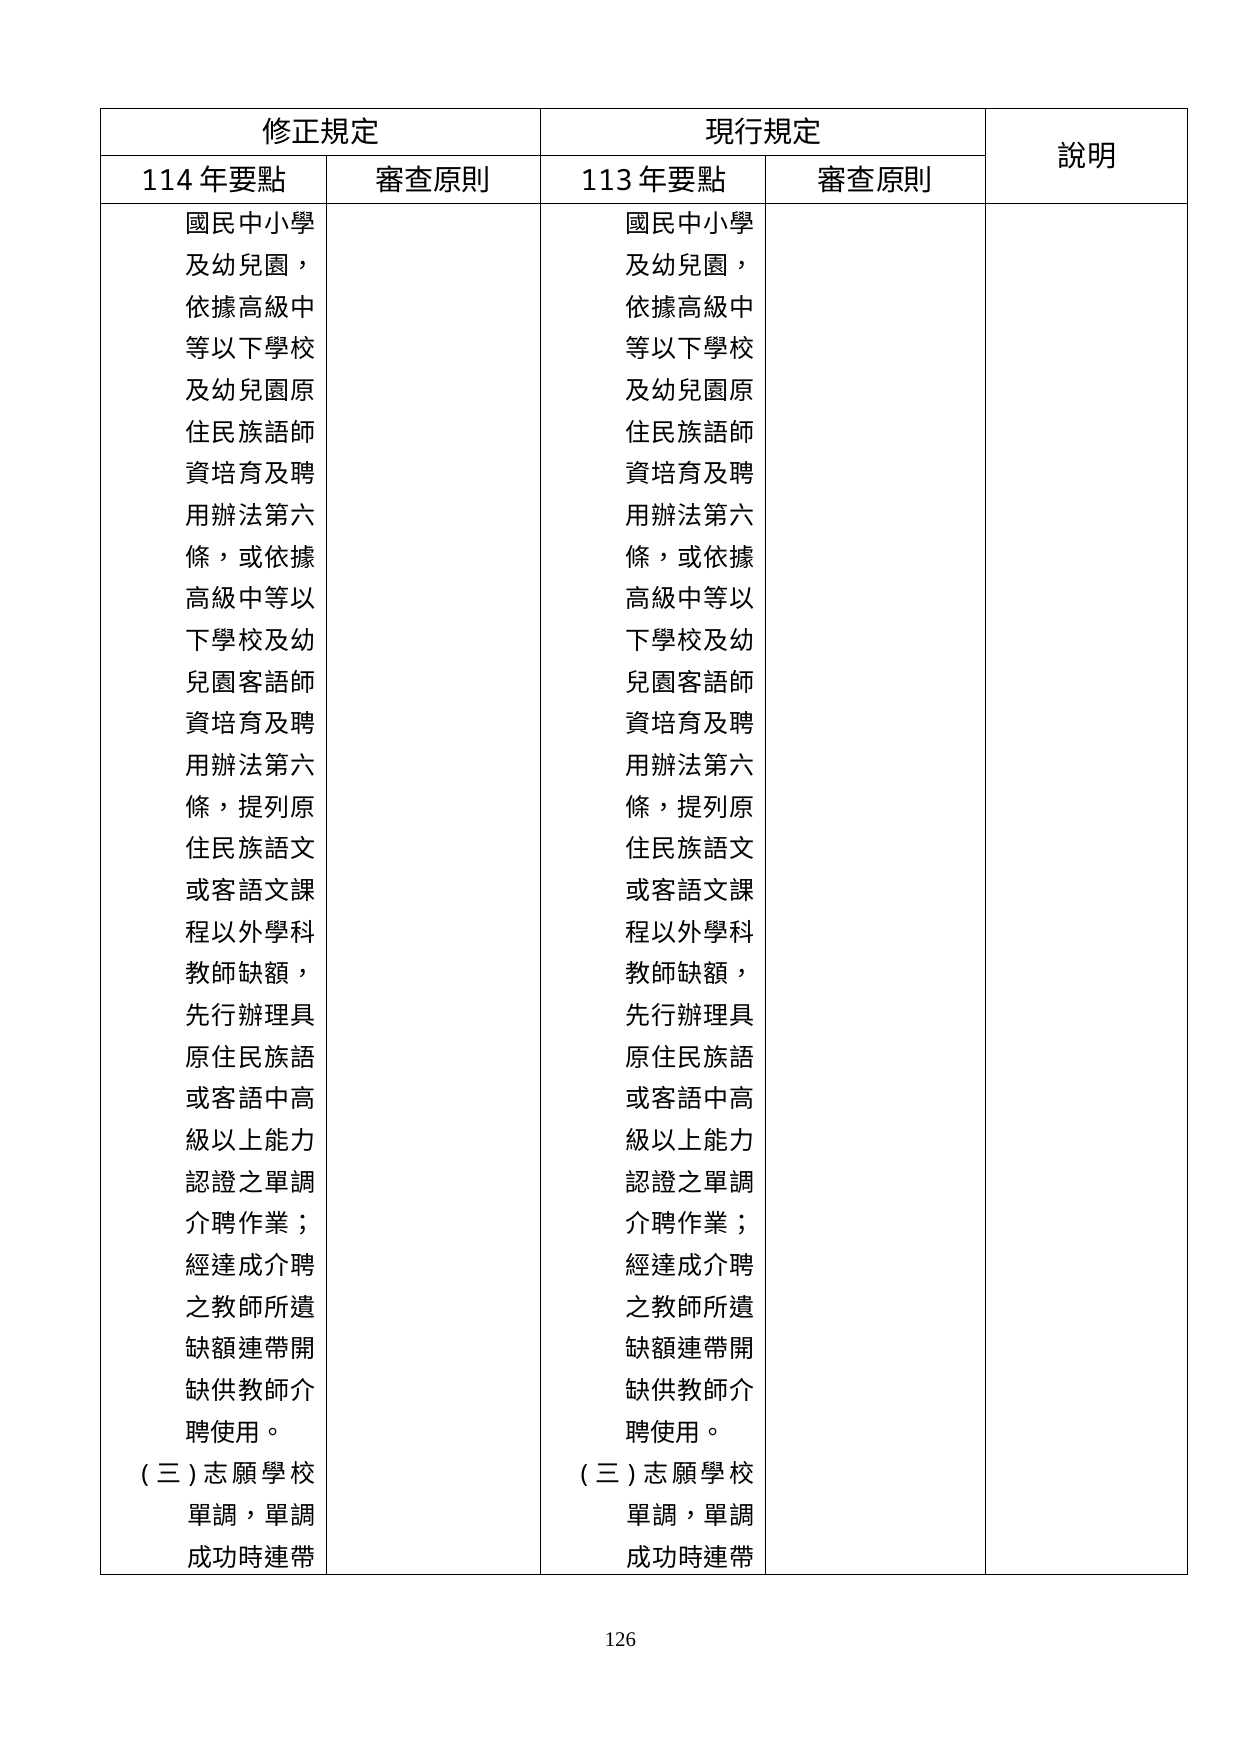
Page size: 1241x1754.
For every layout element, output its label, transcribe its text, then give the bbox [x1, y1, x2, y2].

table_cell 113年要點 [541, 156, 765, 203]
table_cell [766, 204, 985, 1573]
table_cell 國民中小學及幼兒園，依據高級中等以下學校及幼兒園原住民族語師資培育及聘用辦法第六條，或依據高級中等以下學校及幼兒園客語師資培育及聘用辦法第六條，提列原住民族語文或客語文課程以外學科教師缺額，先行辦理具原住民族語或客語中高級以上能力認證之單調介聘作業；經達成介聘之教師所遺缺額連帶開缺供教師介聘使用。 (三)志願學校單調，單調成功時連帶 [101, 204, 326, 1573]
table_cell 審查原則 [327, 156, 540, 203]
table_cell [327, 204, 540, 1573]
table_cell 114年要點 [101, 156, 326, 203]
table_header 說明 [986, 109, 1187, 203]
table_cell 審查原則 [766, 156, 985, 203]
table_cell 國民中小學及幼兒園，依據高級中等以下學校及幼兒園原住民族語師資培育及聘用辦法第六條，或依據高級中等以下學校及幼兒園客語師資培育及聘用辦法第六條，提列原住民族語文或客語文課程以外學科教師缺額，先行辦理具原住民族語或客語中高級以上能力認證之單調介聘作業；經達成介聘之教師所遺缺額連帶開缺供教師介聘使用。 (三)志願學校單調，單調成功時連帶 [541, 204, 765, 1573]
table_header 現行規定 [541, 109, 985, 155]
table_cell [986, 204, 1187, 1573]
table_header 修正規定 [101, 109, 540, 155]
